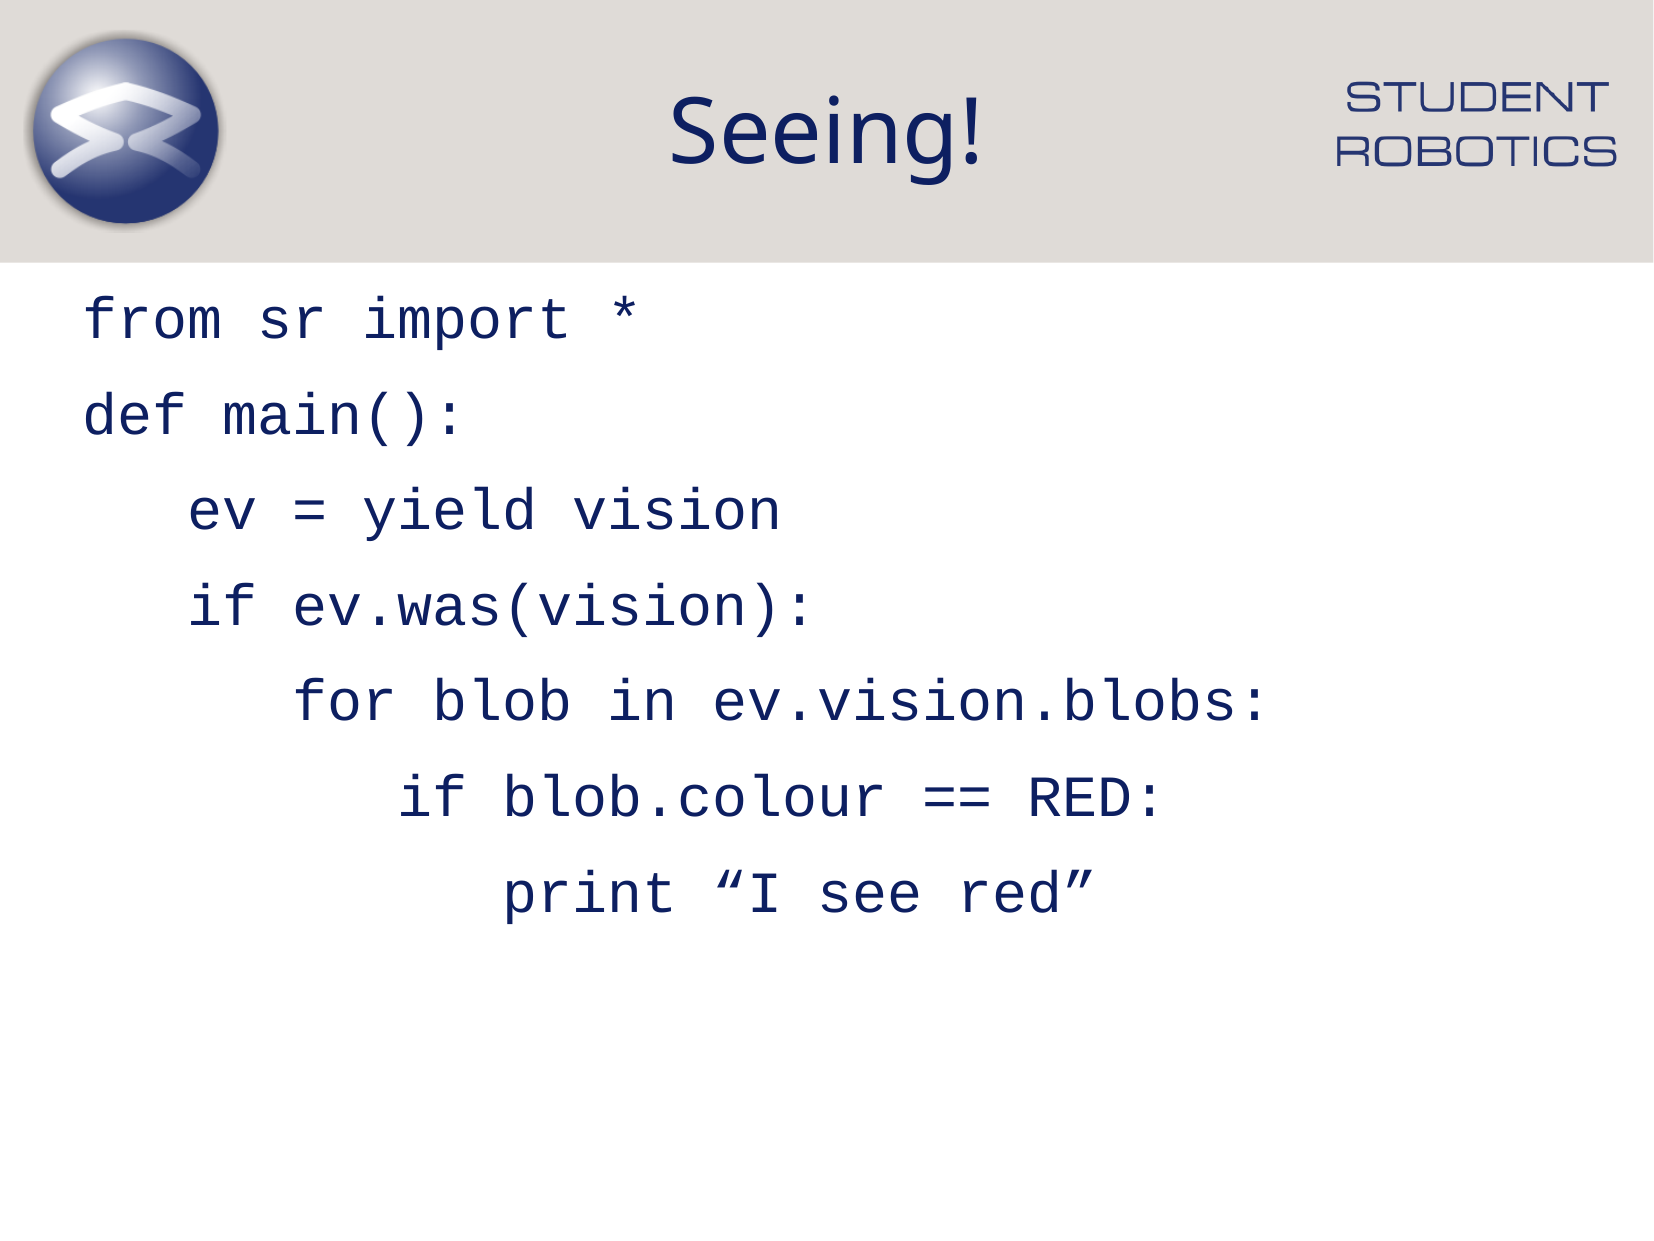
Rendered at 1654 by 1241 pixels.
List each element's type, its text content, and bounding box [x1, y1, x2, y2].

list from sr import * def main(): ev = yield vision if ev.was(vision): for blob in ev.vision.blobs: if blob.colour == RED: print “I see red” [82, 290, 1571, 1094]
picture [9, 19, 82, 245]
title Seeing! [82, 0, 1571, 257]
picture [1571, 68, 1633, 174]
